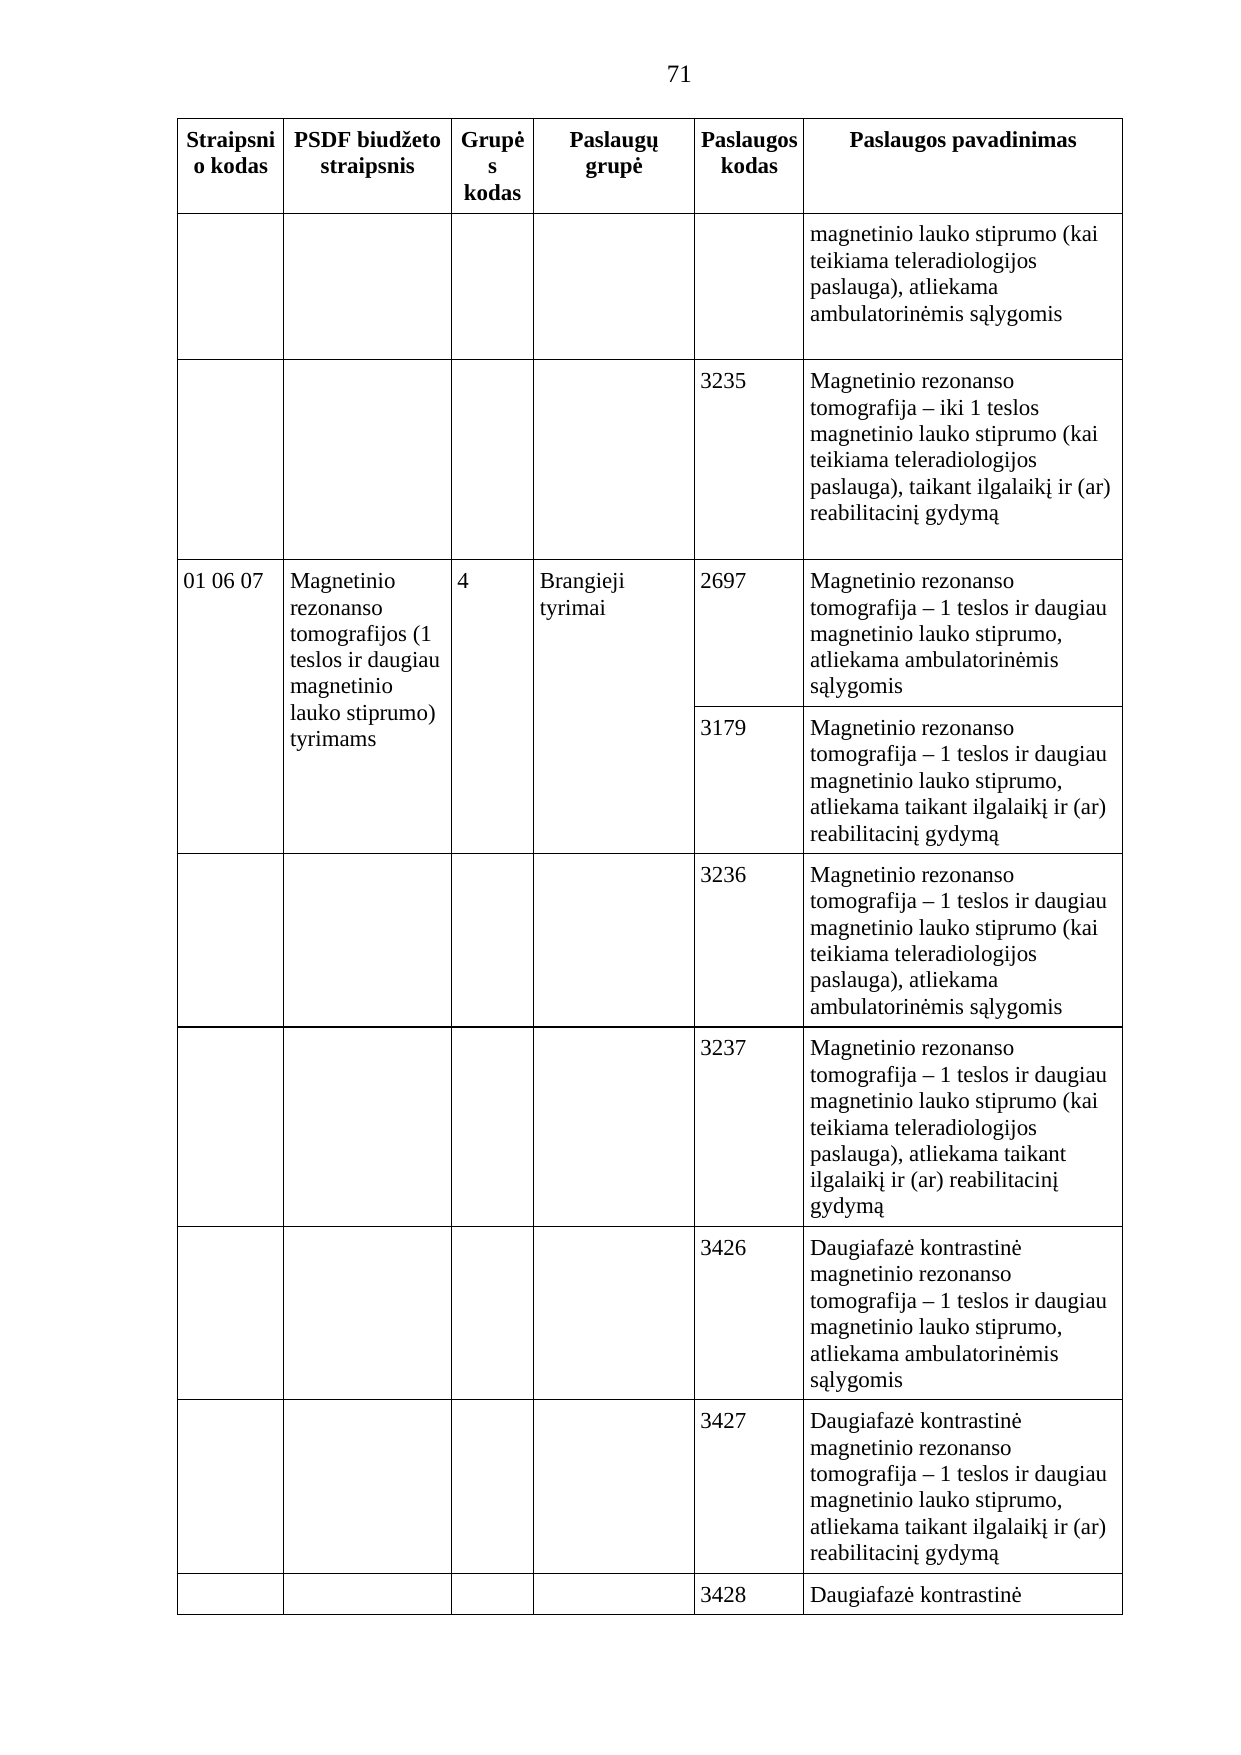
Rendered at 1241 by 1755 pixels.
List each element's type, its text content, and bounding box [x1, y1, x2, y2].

table_cell [178, 1400, 283, 1573]
table_cell [178, 1574, 283, 1614]
table_cell 3179 [695, 707, 803, 853]
table_cell [534, 1028, 694, 1226]
table_cell [534, 360, 694, 559]
table_cell [534, 1574, 694, 1614]
table_cell [534, 214, 694, 359]
table_cell Daugiafazė kontrastinė [804, 1574, 1122, 1614]
table_cell 3428 [695, 1574, 803, 1614]
table_header PSDF biudžeto straipsnis [284, 119, 451, 212]
table_cell [534, 854, 694, 1026]
table_cell [534, 706, 694, 853]
table_cell [178, 706, 283, 853]
table_cell 3236 [695, 854, 803, 1026]
table_header Grupės kodas [452, 119, 533, 212]
table_cell Magnetinio rezonanso tomografija – 1 teslos ir daugiau magnetinio lauko stiprumo, atliekama ambulatorinėmis sąlygomis [804, 560, 1122, 706]
table_cell 4 [452, 560, 533, 706]
table_cell Magnetinio rezonanso tomografija – iki 1 teslos magnetinio lauko stiprumo (kai teikiama teleradiologijos paslauga), taikant ilgalaikį ir (ar) reabilitacinį gydymą [804, 360, 1122, 559]
table_cell 2697 [695, 560, 803, 706]
table_cell [534, 1227, 694, 1399]
table_cell [284, 214, 451, 359]
table_cell [284, 1574, 451, 1614]
table_cell 01 06 07 [178, 560, 283, 706]
table_cell 3235 [695, 360, 803, 559]
table_header Straipsnio kodas [178, 119, 283, 212]
table_cell [284, 1400, 451, 1573]
table_cell 3427 [695, 1400, 803, 1573]
table_cell [452, 1028, 533, 1226]
table_cell Brangieji tyrimai [534, 560, 694, 706]
table_cell [695, 214, 803, 359]
table_cell Magnetinio rezonanso tomografija – 1 teslos ir daugiau magnetinio lauko stiprumo, atliekama taikant ilgalaikį ir (ar) reabilitacinį gydymą [804, 707, 1122, 853]
table_cell [452, 854, 533, 1026]
table_cell [534, 1400, 694, 1573]
table_cell [178, 360, 283, 559]
table_cell 3237 [695, 1028, 803, 1226]
table_cell Daugiafazė kontrastinė magnetinio rezonanso tomografija – 1 teslos ir daugiau magnetinio lauko stiprumo, atliekama ambulatorinėmis sąlygomis [804, 1227, 1122, 1399]
table_cell [452, 360, 533, 559]
table_cell [178, 214, 283, 359]
table_header Paslaugų grupė [534, 119, 694, 212]
table_cell [284, 360, 451, 559]
table_cell 3426 [695, 1227, 803, 1399]
table_cell Magnetinio rezonanso tomografija – 1 teslos ir daugiau magnetinio lauko stiprumo (kai teikiama teleradiologijos paslauga), atliekama taikant ilgalaikį ir (ar) reabilitacinį gydymą [804, 1028, 1122, 1226]
table_cell [284, 854, 451, 1026]
table_cell [452, 1400, 533, 1573]
table_cell [452, 214, 533, 359]
table_cell [452, 1227, 533, 1399]
table_cell Magnetinio rezonanso tomografija – 1 teslos ir daugiau magnetinio lauko stiprumo (kai teikiama teleradiologijos paslauga), atliekama ambulatorinėmis sąlygomis [804, 854, 1122, 1026]
table_cell [284, 1227, 451, 1399]
table_header Paslaugos pavadinimas [804, 119, 1122, 212]
table_cell Daugiafazė kontrastinė magnetinio rezonanso tomografija – 1 teslos ir daugiau magnetinio lauko stiprumo, atliekama taikant ilgalaikį ir (ar) reabilitacinį gydymą [804, 1400, 1122, 1573]
table_cell [178, 1028, 283, 1226]
table_cell Magnetinio rezonanso tomografijos (1 teslos ir daugiau magnetinio lauko stiprumo) tyrimams [284, 560, 451, 853]
table_cell [178, 1227, 283, 1399]
table_cell [178, 854, 283, 1026]
table_cell magnetinio lauko stiprumo (kai teikiama teleradiologijos paslauga), atliekama ambulatorinėmis sąlygomis [804, 214, 1122, 359]
table_cell [284, 1028, 451, 1226]
table_cell [452, 706, 533, 853]
table_header Paslaugos kodas [695, 119, 803, 212]
table_cell [452, 1574, 533, 1614]
